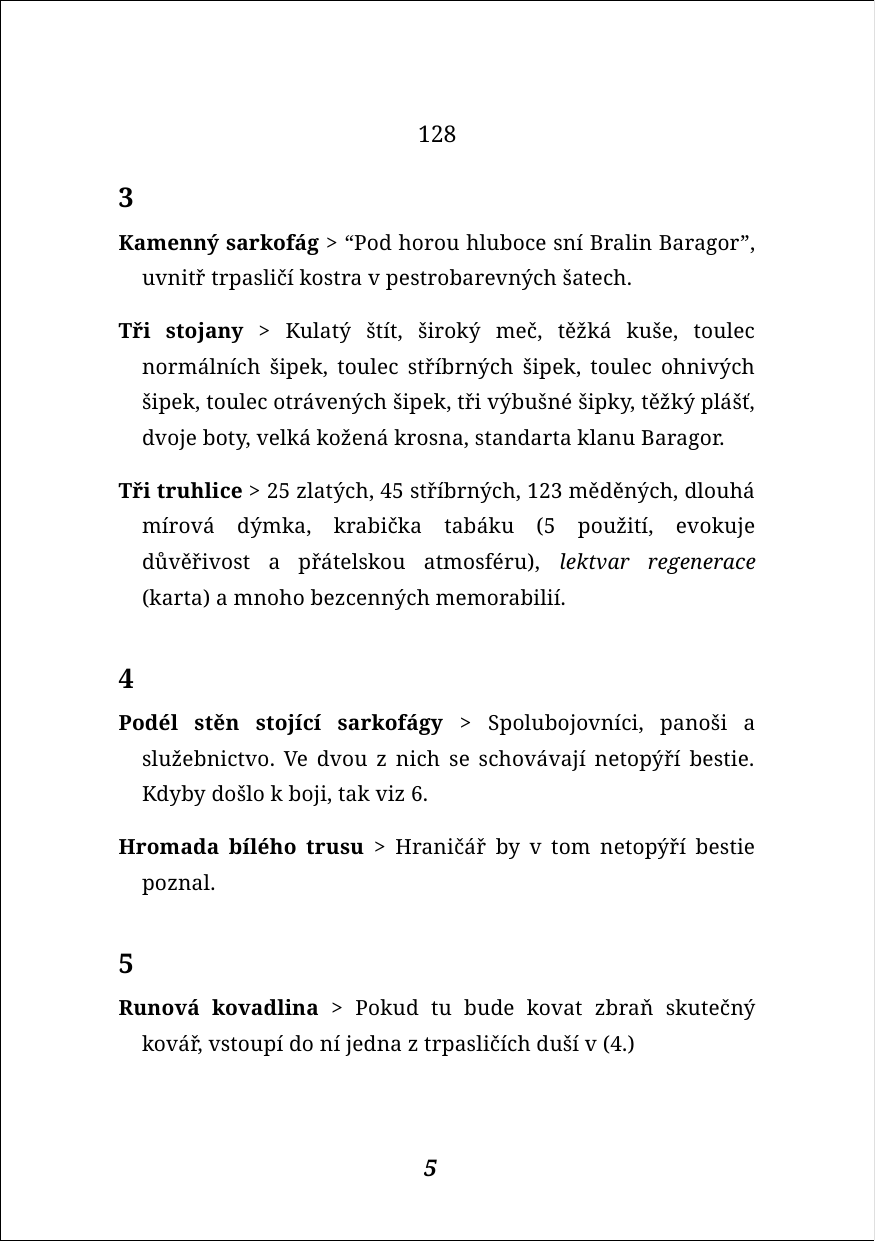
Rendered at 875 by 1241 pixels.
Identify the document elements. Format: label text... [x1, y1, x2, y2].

text Runová kovadlina > Pokud tu bude kovat zbraň skutečný kovář, vstoupí do ní jedna z trpasličích duší v (4.) [118, 993, 756, 1057]
text Podél stěn stojící sarkofágy > Spolubojovníci, panoši a služebnictvo. Ve dvou z nich se schovávají netopýří bestie. Kdyby došlo k boji, tak viz 6. [118, 708, 756, 808]
text Hromada bílého trusu > Hraničář by v tom netopýří bestie poznal. [118, 832, 756, 896]
text Kamenný sarkofág > “Pod horou hluboce sní Bralin Baragor”, uvnitř trpasličí kostra v pestrobarevných šatech. [118, 228, 756, 292]
text Tři stojany > Kulatý štít, široký meč, těžká kuše, toulec normálních šipek, toulec stříbrných šipek, toulec ohnivých šipek, toulec otrávených šipek, tři výbušné šipky, těžký plášť, dvoje boty, velká kožená krosna, standarta klanu Baragor. [118, 316, 756, 451]
subtitle 5 [118, 945, 756, 982]
text Tři truhlice > 25 zlatých, 45 stříbrných, 123 měděných, dlouhá mírová dýmka, krabička tabáku (5 použití, evokuje důvěřivost a přátelskou atmosféru), lektvar regenerace (karta) a mnoho bezcenných memorabilií. [118, 476, 756, 611]
subtitle 3 [118, 179, 756, 216]
subtitle 4 [118, 659, 756, 696]
